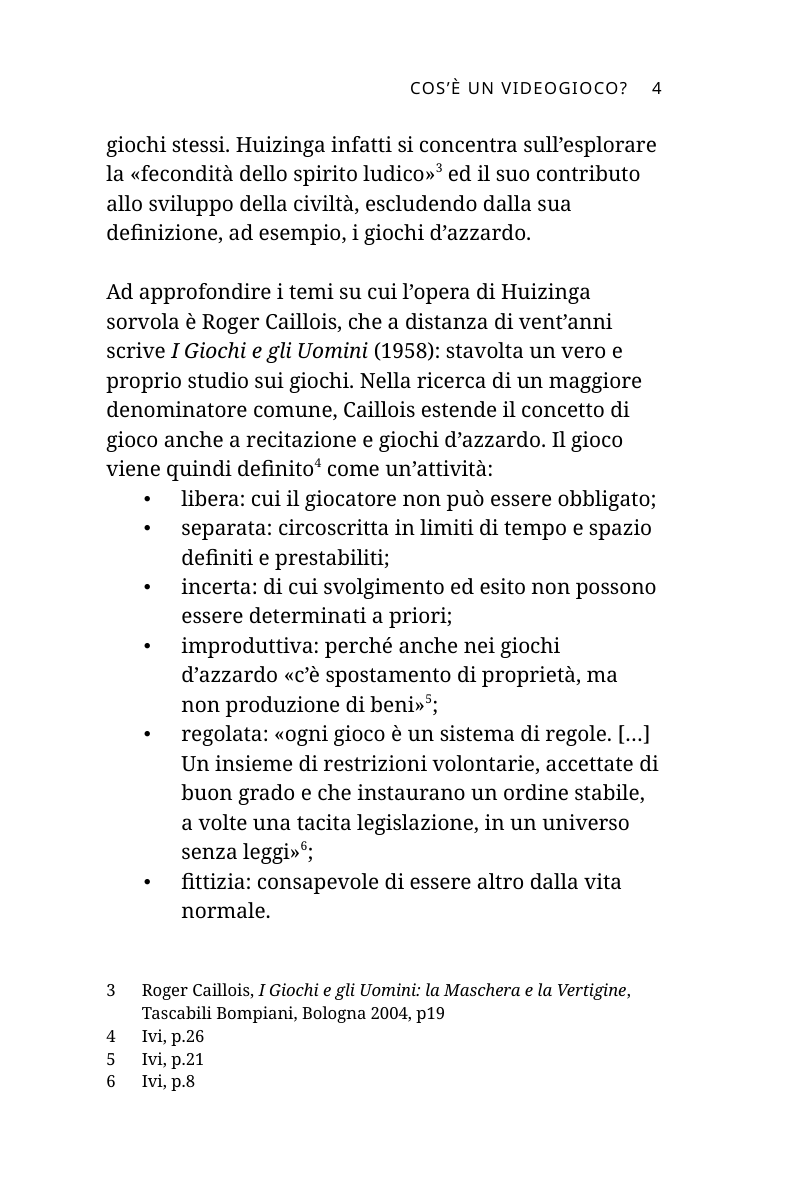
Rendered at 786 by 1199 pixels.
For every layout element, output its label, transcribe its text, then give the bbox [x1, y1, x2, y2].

text Ad approfondire i temi su cui l’opera di Huizinga sorvola è Roger Caillois, che a distanza di vent’anni scrive I Giochi e gli Uomini (1958): stavolta un vero e proprio studio sui giochi. Nella ricerca di un maggiore denominatore comune, Caillois estende il concetto di gioco anche a recitazione e giochi d’azzardo. Il gioco viene quindi definito come un’attività: [106, 276, 661, 483]
list fittizia: consapevole di essere altro dalla vita normale. [144, 866, 661, 925]
list improduttiva: perché anche nei giochi d’azzardo «c’è spostamento di proprietà, ma non produzione di beni»; [144, 630, 661, 718]
list Ivi, p.21 [106, 1047, 661, 1070]
text Ivi, p.26 [106, 1024, 661, 1047]
text Roger Caillois, I Giochi e gli Uomini: la Maschera e la Vertigine, Tascabili Bompiani, Bologna 2004, p19 [106, 979, 661, 1024]
text giochi stessi. Huizinga infatti si concentra sull’esplorare la «fecondità dello spirito ludico» ed il suo contributo allo sviluppo della civiltà, escludendo dalla sua definizione, ad esempio, i giochi d’azzardo. [106, 129, 661, 247]
list incerta: di cui svolgimento ed esito non possono essere determinati a priori; [144, 571, 661, 630]
list regolata: «ogni gioco è un sistema di regole. […] Un insieme di restrizioni volontarie, accettate di buon grado e che instaurano un ordine stabile, a volte una tacita legislazione, in un universo senza leggi»; [144, 718, 661, 866]
list separata: circoscritta in limiti di tempo e spazio definiti e prestabiliti; [144, 512, 661, 571]
list libera: cui il giocatore non può essere obbligato; [144, 483, 661, 512]
list Ivi, p.8 [106, 1070, 661, 1093]
